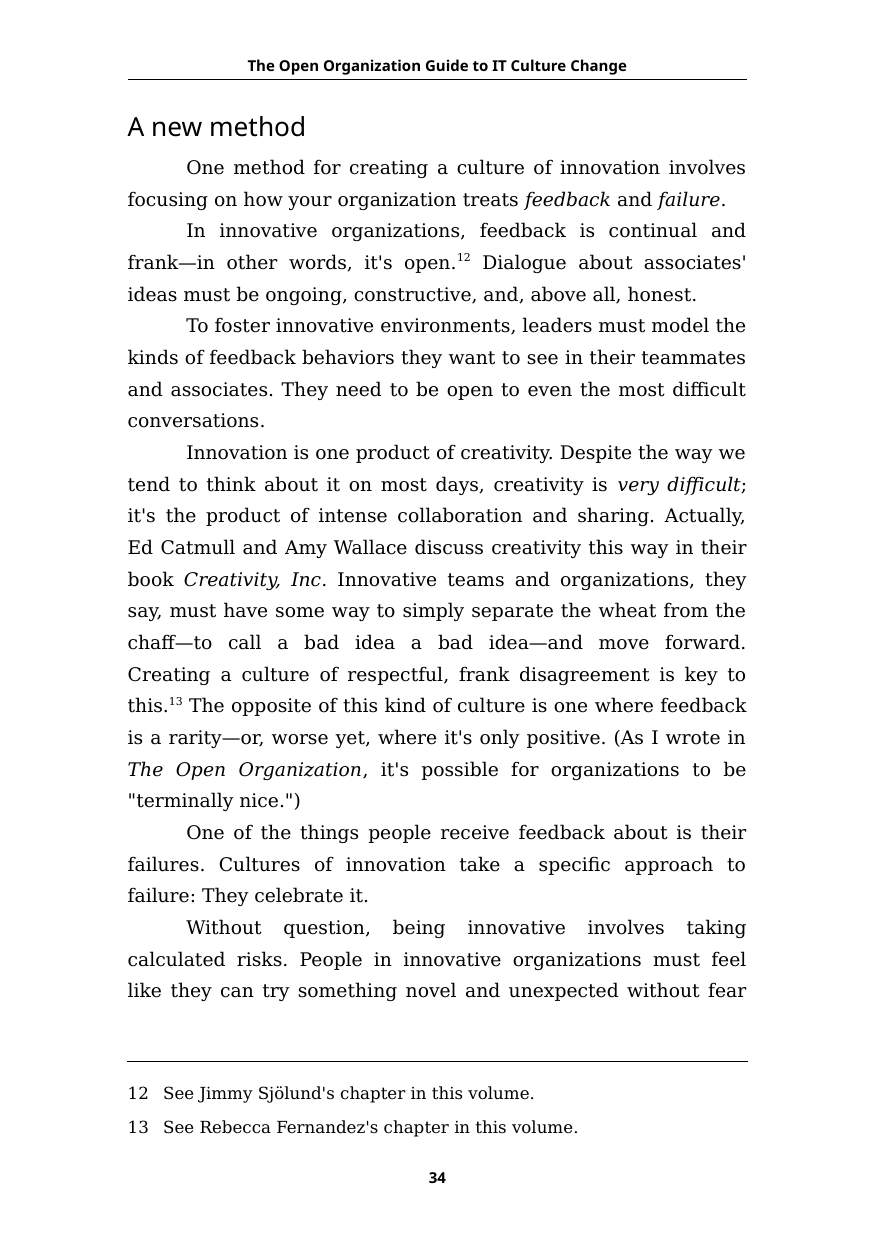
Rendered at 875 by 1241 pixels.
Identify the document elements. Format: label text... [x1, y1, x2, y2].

text To foster innovative environments, leaders must model the kinds of feedback behaviors they want to see in their teammates and associates. They need to be open to even the most difficult conversations. [127, 315, 747, 432]
subtitle A new method [127, 109, 747, 144]
text See Rebecca Fernandez's chapter in this volume. [127, 1118, 747, 1138]
text Without question, being innovative involves taking calculated risks. People in innovative organizations must feel like they can try something novel and unexpected without fear [127, 917, 747, 1002]
text See Jimmy Sjölund's chapter in this volume. [127, 1084, 747, 1103]
text In innovative organizations, feedback is continual and frank—in other words, it's open. Dialogue about associates' ideas must be ongoing, constructive, and, above all, honest. [127, 220, 747, 306]
text Innovation is one product of creativity. Despite the way we tend to think about it on most days, creativity is very difficult; it's the product of intense collaboration and sharing. Actually, Ed Catmull and Amy Wallace discuss creativity this way in their book Creativity, Inc. Innovative teams and organizations, they say, must have some way to simply separate the wheat from the chaff—to call a bad idea a bad idea—and move forward. Creating a culture of respectful, frank disagreement is key to this. The opposite of this kind of culture is one where feedback is a rarity—or, worse yet, where it's only positive. (As I wrote in The Open Organization, it's possible for organizations to be "terminally nice.") [127, 442, 747, 812]
text One method for creating a culture of innovation involves focusing on how your organization treats feedback and failure. [127, 157, 747, 211]
text One of the things people receive feedback about is their failures. Cultures of innovation take a specific approach to failure: They celebrate it. [127, 822, 747, 907]
